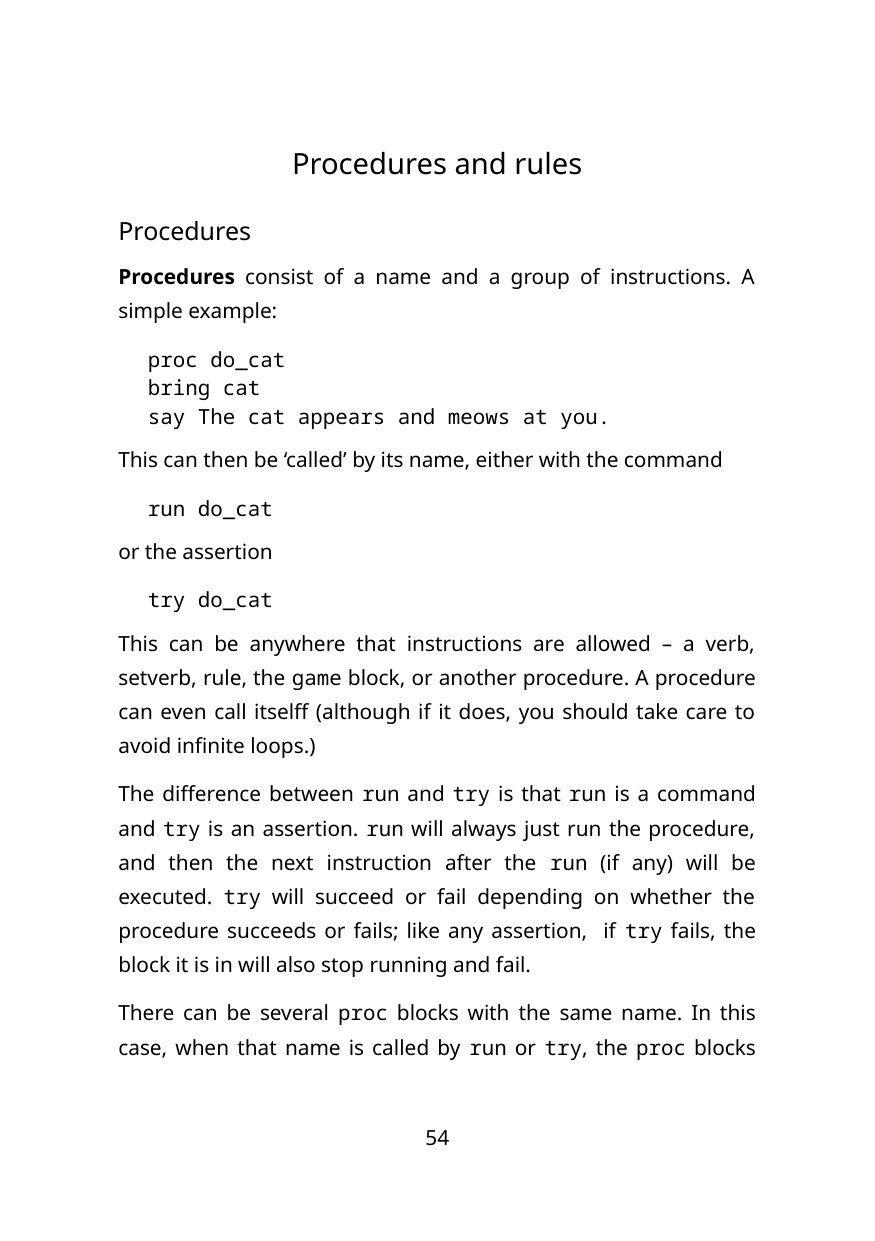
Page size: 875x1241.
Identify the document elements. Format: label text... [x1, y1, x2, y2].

subtitle Procedures and rules [118, 143, 756, 183]
text proc do_cat [148, 345, 756, 373]
text Procedures consist of a name and a group of instructions. A simple example: [118, 262, 756, 325]
text bring cat [148, 373, 756, 402]
text This can then be ‘called’ by its name, either with the command [118, 445, 756, 473]
text run do_cat [148, 494, 756, 522]
text The difference between run and try is that run is a command and try is an assertion. run will always just run the procedure, and then the next instruction after the run (if any) will be executed. try will succeed or fail depending on whether the procedure succeeds or fails; like any assertion, if try fails, the block it is in will also stop running and fail. [118, 779, 756, 978]
text There can be several proc blocks with the same name. In this case, when that name is called by run or try, the proc blocks [118, 998, 756, 1061]
text or the assertion [118, 537, 756, 565]
text say The cat appears and meows at you. [148, 402, 756, 430]
text try do_cat [148, 586, 756, 614]
subtitle Procedures [118, 213, 756, 247]
text This can be anywhere that instructions are allowed – a verb, setverb, rule, the game block, or another procedure. A procedure can even call itselff (although if it does, you should take care to avoid infinite loops.) [118, 629, 756, 759]
